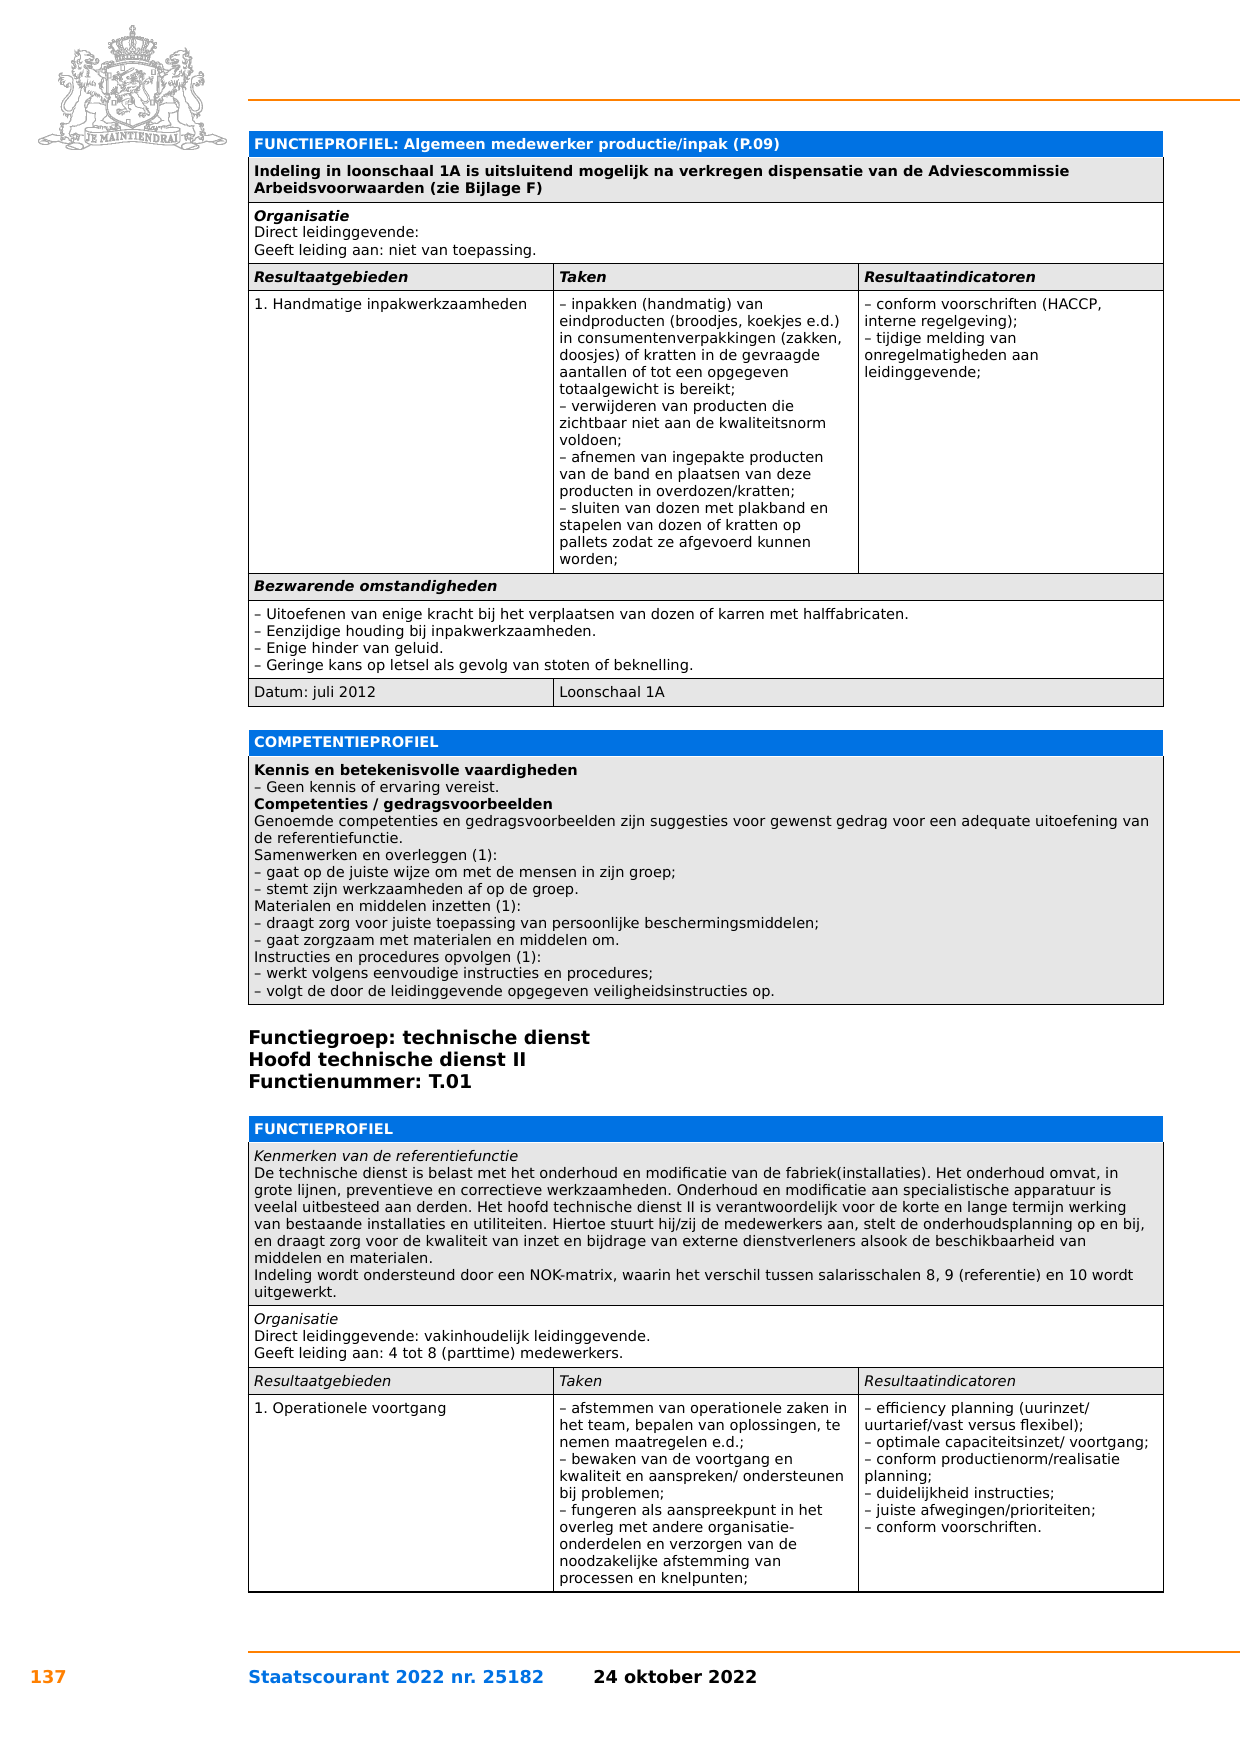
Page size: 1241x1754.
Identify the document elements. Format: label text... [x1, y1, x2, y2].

table_cell Bezwarende omstandigheden [249, 574, 1163, 600]
table_header FUNCTIEPROFIEL [249, 1116, 1163, 1142]
table_cell Taken [554, 1368, 858, 1394]
table_cell – afstemmen van operationele zaken in het team, bepalen van oplossingen, te nemen maatregelen e.d.; – bewaken van de voortgang en kwaliteit en aanspreken/ ondersteunen bij problemen; – fungeren als aanspreekpunt in het overleg met andere organisatie-onderdelen en verzorgen van de noodzakelijke afstemming van processen en knelpunten; [554, 1395, 858, 1591]
table_cell Resultaatindicatoren [859, 264, 1163, 290]
table_cell 1. Handmatige inpakwerkzaamheden [249, 291, 553, 572]
table_cell – inpakken (handmatig) van eindproducten (broodjes, koekjes e.d.) in consumentenverpakkingen (zakken, doosjes) of kratten in de gevraagde aantallen of tot een opgegeven totaalgewicht is bereikt; – verwijderen van producten die zichtbaar niet aan de kwaliteitsnorm voldoen; – afnemen van ingepakte producten van de band en plaatsen van deze producten in overdozen/kratten; – sluiten van dozen met plakband en stapelen van dozen of kratten op pallets zodat ze afgevoerd kunnen worden; [554, 291, 858, 572]
table_cell Organisatie Direct leidinggevende: Geeft leiding aan: niet van toepassing. [249, 203, 1163, 263]
table_cell – Uitoefenen van enige kracht bij het verplaatsen van dozen of karren met halffabricaten. – Eenzijdige houding bij inpakwerkzaamheden. – Enige hinder van geluid. – Geringe kans op letsel als gevolg van stoten of beknelling. [249, 601, 1163, 678]
table_cell – conform voorschriften (HACCP, interne regelgeving); – tijdige melding van onregelmatigheden aan leidinggevende; [859, 291, 1163, 572]
table_cell 1. Operationele voortgang [249, 1395, 553, 1591]
table_cell Resultaatindicatoren [859, 1368, 1163, 1394]
table_cell Organisatie Direct leidinggevende: vakinhoudelijk leidinggevende. Geeft leiding aan: 4 tot 8 (parttime) medewerkers. [249, 1306, 1163, 1367]
table_cell Datum: juli 2012 [249, 679, 553, 706]
table_cell Kenmerken van de referentiefunctie De technische dienst is belast met het onderhoud en modificatie van de fabriek(installaties). Het onderhoud omvat, in grote lijnen, preventieve en correctieve werkzaamheden. Onderhoud en modificatie aan specialistische apparatuur is veelal uitbesteed aan derden. Het hoofd technische dienst II is verantwoordelijk voor de korte en lange termijn werking van bestaande installaties en utiliteiten. Hiertoe stuurt hij/zij de medewerkers aan, stelt de onderhoudsplanning op en bij, en draagt zorg voor de kwaliteit van inzet en bijdrage van externe dienstverleners alsook de beschikbaarheid van middelen en materialen. Indeling wordt ondersteund door een NOK-matrix, waarin het verschil tussen salarisschalen 8, 9 (referentie) en 10 wordt uitgewerkt. [249, 1143, 1163, 1305]
table_cell – efficiency planning (uurinzet/ uurtarief/vast versus flexibel); – optimale capaciteitsinzet/ voortgang; – conform productienorm/realisatie planning; – duidelijkheid instructies; – juiste afwegingen/prioriteiten; – conform voorschriften. [859, 1395, 1163, 1591]
text Functienummer: T.01 [248, 1071, 1163, 1093]
table_cell Kennis en betekenisvolle vaardigheden – Geen kennis of ervaring vereist. Competenties / gedragsvoorbeelden Genoemde competenties en gedragsvoorbeelden zijn suggesties voor gewenst gedrag voor een adequate uitoefening van de referentiefunctie. Samenwerken en overleggen (1): – gaat op de juiste wijze om met de mensen in zijn groep; – stemt zijn werkzaamheden af op de groep. Materialen en middelen inzetten (1): – draagt zorg voor juiste toepassing van persoonlijke beschermingsmiddelen; – gaat zorgzaam met materialen en middelen om. Instructies en procedures opvolgen (1): – werkt volgens eenvoudige instructies en procedures; – volgt de door de leidinggevende opgegeven veiligheidsinstructies op. [249, 757, 1163, 1004]
picture [38, 25, 227, 150]
table_cell Indeling in loonschaal 1A is uitsluitend mogelijk na verkregen dispensatie van de Adviescommissie Arbeidsvoorwaarden (zie Bijlage F) [249, 158, 1163, 202]
table_cell Taken [554, 264, 858, 290]
table_header COMPETENTIEPROFIEL [249, 730, 1163, 756]
text Functiegroep: technische dienst [248, 1027, 1163, 1049]
table_cell Resultaatgebieden [249, 1368, 553, 1394]
table_cell Loonschaal 1A [554, 679, 1163, 706]
table_header FUNCTIEPROFIEL: Algemeen medewerker productie/inpak (P.09) [249, 131, 1163, 157]
table_cell Resultaatgebieden [249, 264, 553, 290]
text Hoofd technische dienst II [248, 1049, 1163, 1071]
